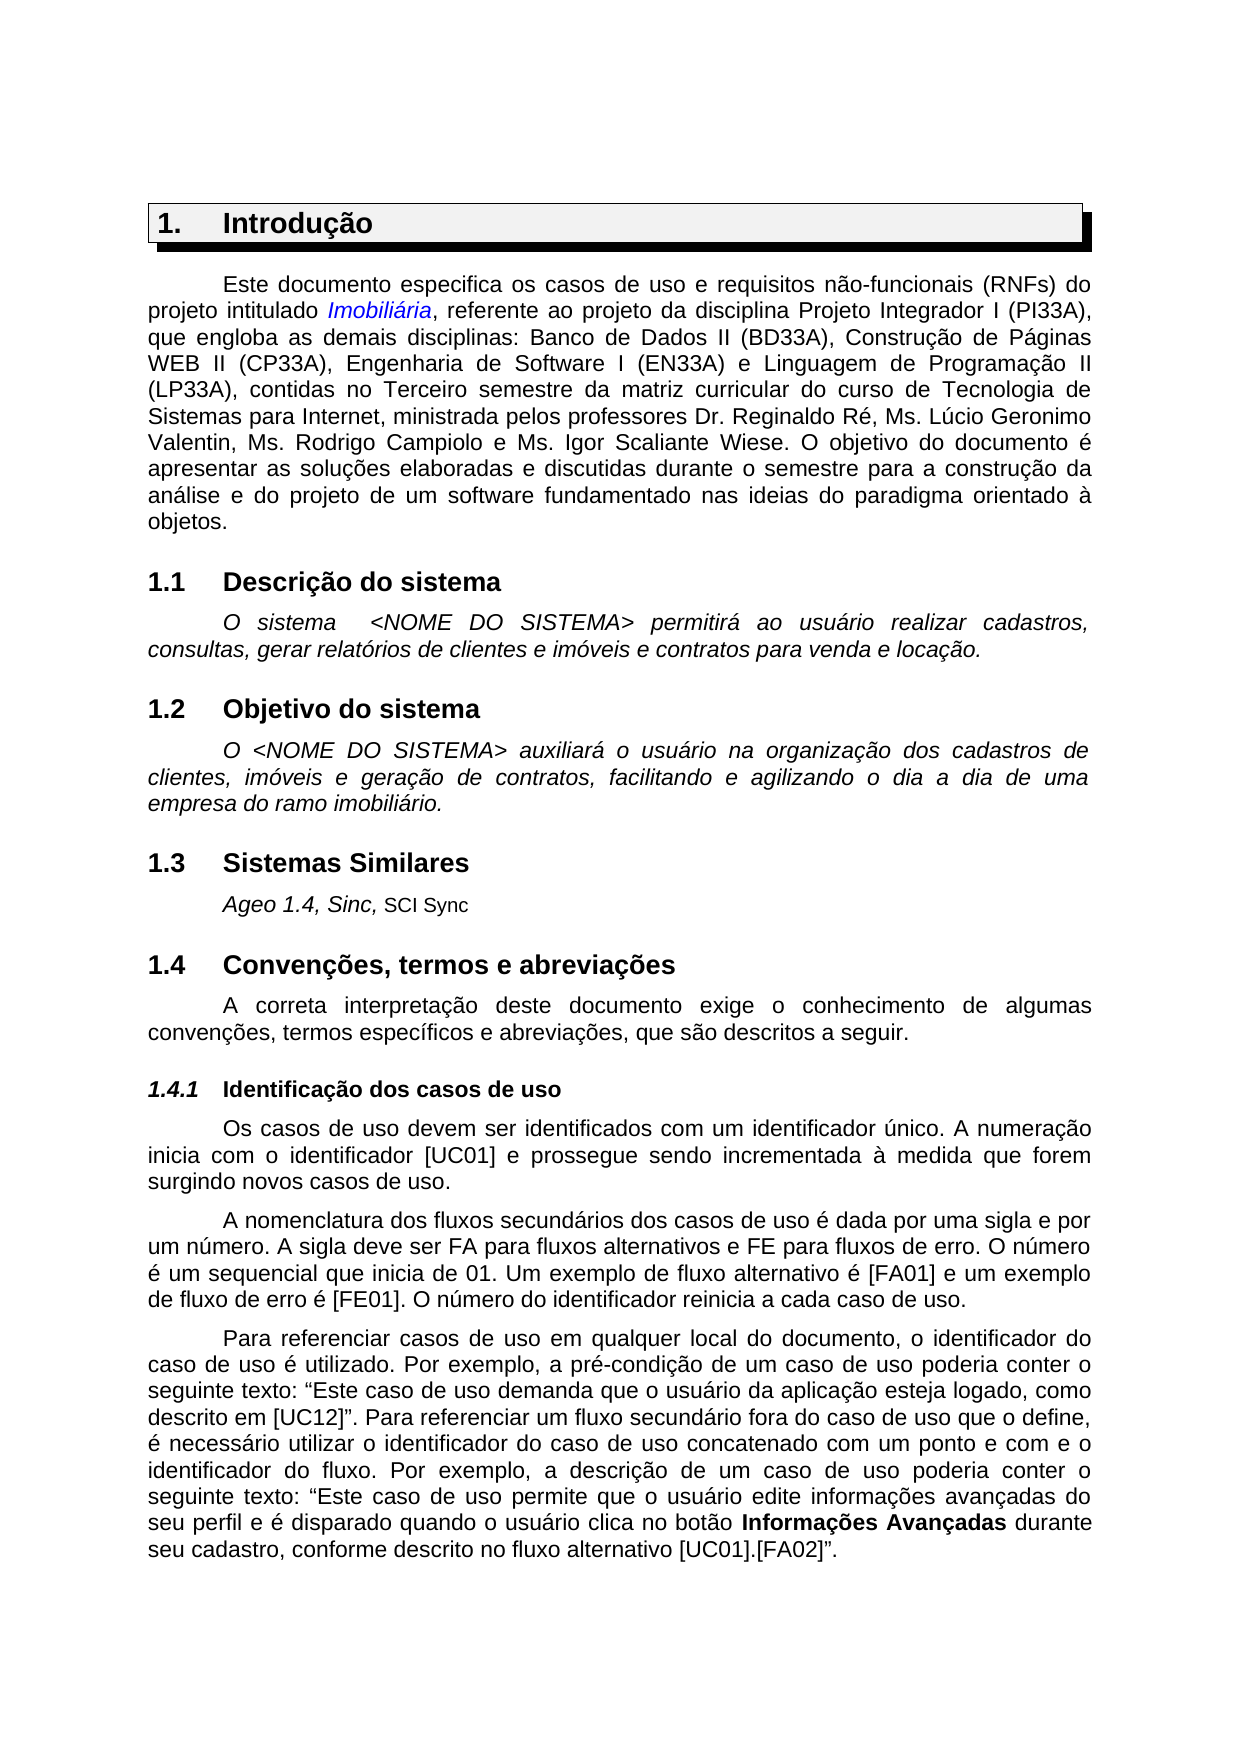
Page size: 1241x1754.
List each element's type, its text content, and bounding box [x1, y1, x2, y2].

text Para referenciar casos de uso em qualquer local do documento, o identificador do caso de uso é utilizado. Por exemplo, a pré-condição de um caso de uso poderia conter o seguinte texto: “Este caso de uso demanda que o usuário da aplicação esteja logado, como descrito em [UC12]”. Para referenciar um fluxo secundário fora do caso de uso que o define, é necessário utilizar o identificador do caso de uso concatenado com um ponto e com e o identificador do fluxo. Por exemplo, a descrição de um caso de uso poderia conter o seguinte texto: “Este caso de uso permite que o usuário edite informações avançadas do seu perfil e é disparado quando o usuário clica no botão Informações Avançadas durante seu cadastro, conforme descrito no fluxo alternativo [UC01].[FA02]”. [148, 1325, 1092, 1562]
subtitle Convenções, termos e abreviações [148, 949, 1092, 980]
text A nomenclatura dos fluxos secundários dos casos de uso é dada por uma sigla e por um número. A sigla deve ser FA para fluxos alternativos e FE para fluxos de erro. O número é um sequencial que inicia de 01. Um exemplo de fluxo alternativo é [FA01] e um exemplo de fluxo de erro é [FE01]. O número do identificador reinicia a cada caso de uso. [148, 1207, 1092, 1312]
text O <NOME DO SISTEMA> auxiliará o usuário na organização dos cadastros de clientes, imóveis e geração de contratos, facilitando e agilizando o dia a dia de uma empresa do ramo imobiliário. [148, 737, 1092, 816]
subtitle Sistemas Similares [148, 847, 1092, 879]
text Ageo 1.4, Sinc, SCI Sync [148, 891, 1092, 917]
subtitle Objetivo do sistema [148, 693, 1092, 724]
text Os casos de uso devem ser identificados com um identificador único. A numeração inicia com o identificador [UC01] e prossegue sendo incrementada à medida que forem surgindo novos casos de uso. [148, 1115, 1092, 1194]
subtitle Descrição do sistema [148, 566, 1092, 597]
text Este documento especifica os casos de uso e requisitos não-funcionais (RNFs) do projeto intitulado Imobiliária, referente ao projeto da disciplina Projeto Integrador I (PI33A), que engloba as demais disciplinas: Banco de Dados II (BD33A), Construção de Páginas WEB II (CP33A), Engenharia de Software I (EN33A) e Linguagem de Programação II (LP33A), contidas no Terceiro semestre da matriz curricular do curso de Tecnologia de Sistemas para Internet, ministrada pelos professores Dr. Reginaldo Ré, Ms. Lúcio Geronimo Valentin, Ms. Rodrigo Campiolo e Ms. Igor Scaliante Wiese. O objetivo do documento é apresentar as soluções elaboradas e discutidas durante o semestre para a construção da análise e do projeto de um software fundamentado nas ideias do paradigma orientado à objetos. [148, 271, 1092, 534]
subtitle Introdução [149, 204, 1082, 242]
text O sistema <NOME DO SISTEMA> permitirá ao usuário realizar cadastros, consultas, gerar relatórios de clientes e imóveis e contratos para venda e locação. [148, 609, 1092, 662]
text A correta interpretação deste documento exige o conhecimento de algumas convenções, termos específicos e abreviações, que são descritos a seguir. [148, 992, 1092, 1045]
subtitle Identificação dos casos de uso [148, 1076, 1092, 1103]
